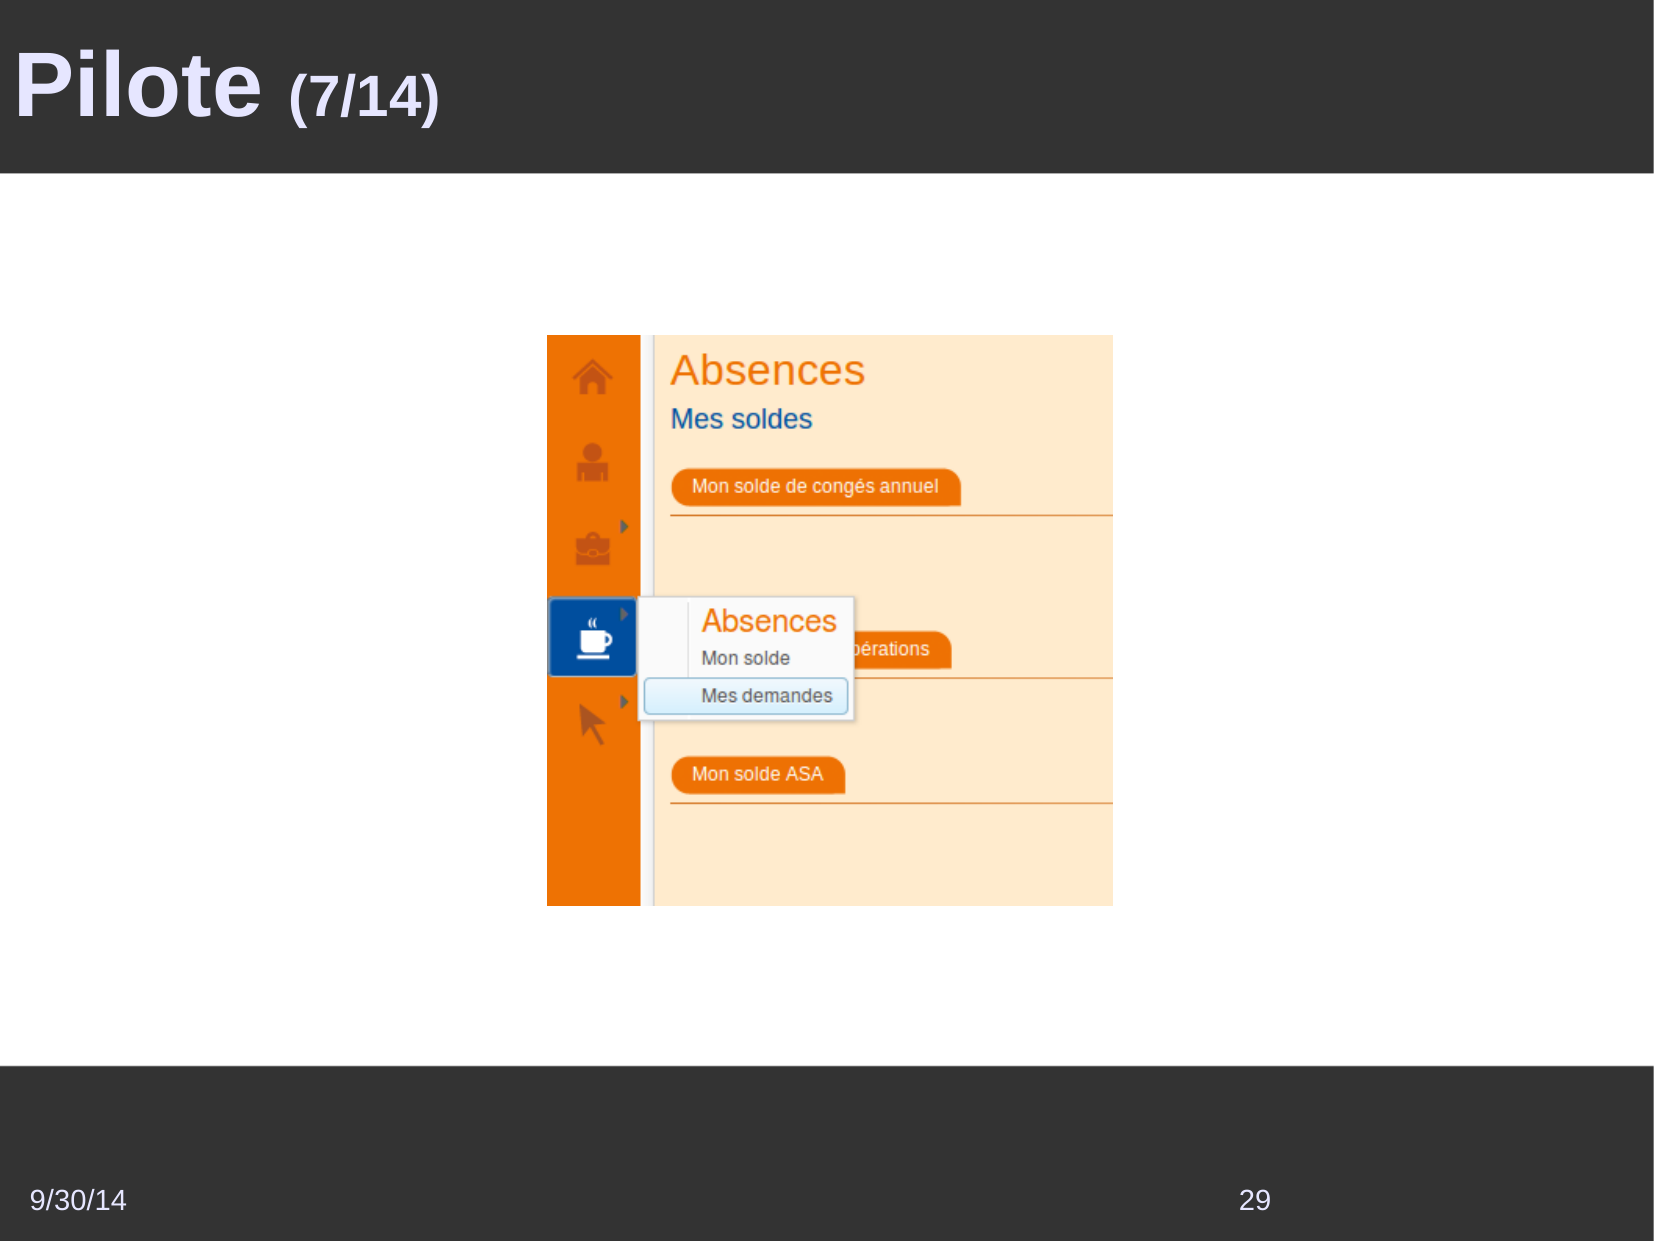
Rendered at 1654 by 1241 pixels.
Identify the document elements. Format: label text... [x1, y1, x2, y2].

picture [0, 0, 1654, 1241]
text_box 9/30/14 [29, 1181, 566, 1241]
text_box [1238, 1181, 1625, 1241]
title Pilote (7/14) [13, 25, 456, 136]
